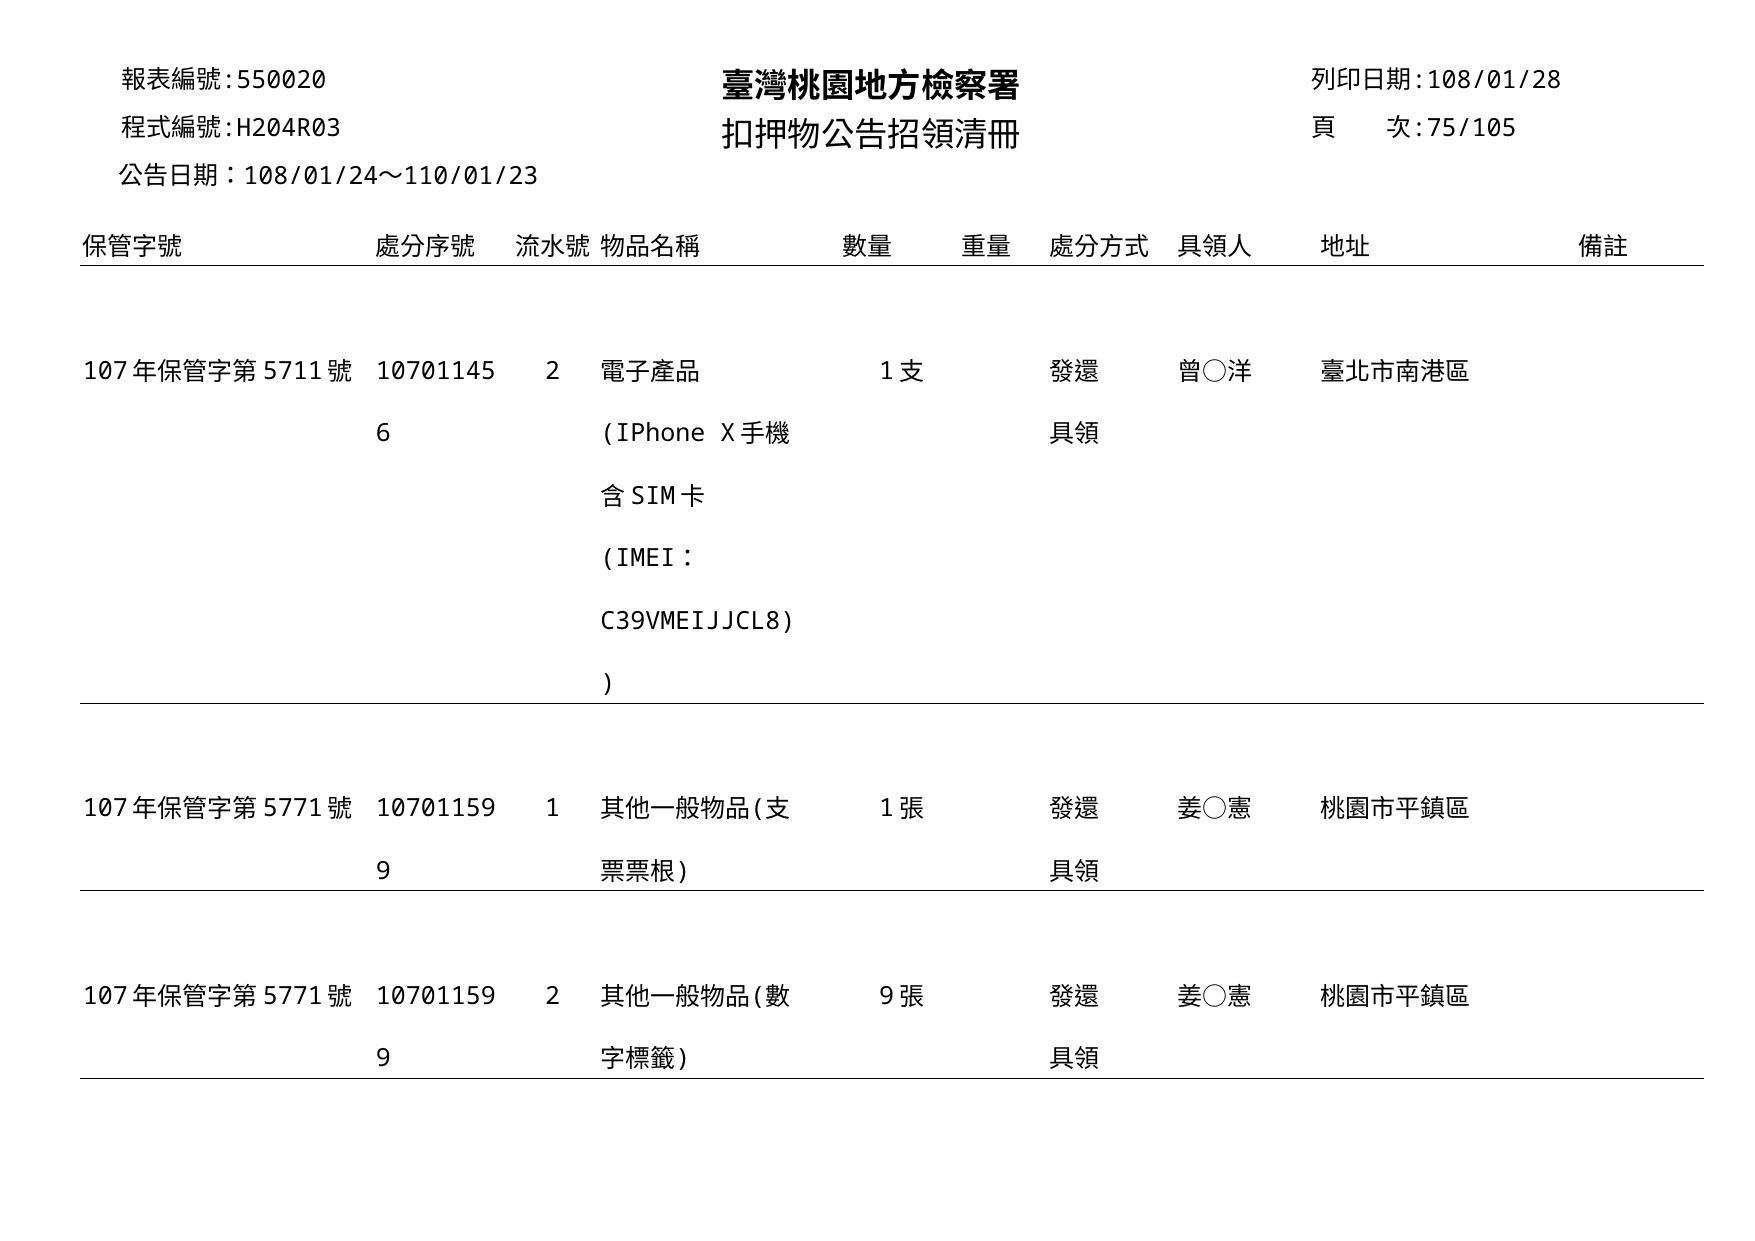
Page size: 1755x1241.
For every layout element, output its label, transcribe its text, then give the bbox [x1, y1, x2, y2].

table_cell [1575, 266, 1704, 703]
table_cell 1支 [808, 266, 927, 703]
table_cell 曾○洋 [1175, 266, 1317, 703]
table_cell 107011456 [373, 266, 507, 703]
table_header 處分序號 [373, 203, 507, 265]
table_header 備註 [1575, 203, 1704, 265]
table_cell 發還 具領 [1046, 891, 1175, 1078]
table_cell 107011599 [373, 704, 507, 890]
table_cell 發還 具領 [1046, 704, 1175, 890]
table_header 具領人 [1175, 203, 1317, 265]
table_header 重量 [927, 203, 1046, 265]
table_cell [927, 891, 1046, 1078]
table_cell 2 [507, 266, 597, 703]
table_cell 107年保管字第5771號 [80, 704, 373, 890]
table_cell 9張 [808, 891, 927, 1078]
table_cell 2 [507, 891, 597, 1078]
table_cell 姜○憲 [1175, 704, 1317, 890]
table_cell 桃園市平鎮區 [1317, 704, 1575, 890]
table_cell 電子產品(IPhone X手機含SIM卡(IMEI：C39VMEIJJCL8)) [597, 266, 807, 703]
table_header 流水號 [507, 203, 597, 265]
table_cell 桃園市平鎮區 [1317, 891, 1575, 1078]
table_cell 臺北市南港區 [1317, 266, 1575, 703]
table_cell [927, 266, 1046, 703]
table_cell 發還 具領 [1046, 266, 1175, 703]
table_cell 1 [507, 704, 597, 890]
table_cell [1575, 891, 1704, 1078]
table_header 數量 [808, 203, 927, 265]
table_cell 姜○憲 [1175, 891, 1317, 1078]
table_header 物品名稱 [597, 203, 807, 265]
table_cell 1張 [808, 704, 927, 890]
table_cell 其他一般物品(數字標籤) [597, 891, 807, 1078]
table_cell 其他一般物品(支票票根) [597, 704, 807, 890]
table_cell [927, 704, 1046, 890]
table_cell 107年保管字第5771號 [80, 891, 373, 1078]
table_cell 107年保管字第5711號 [80, 266, 373, 703]
table_header 處分方式 [1046, 203, 1175, 265]
table_cell [1575, 704, 1704, 890]
table_header 地址 [1317, 203, 1575, 265]
table_header 保管字號 [80, 203, 373, 265]
table_cell 107011599 [373, 891, 507, 1078]
